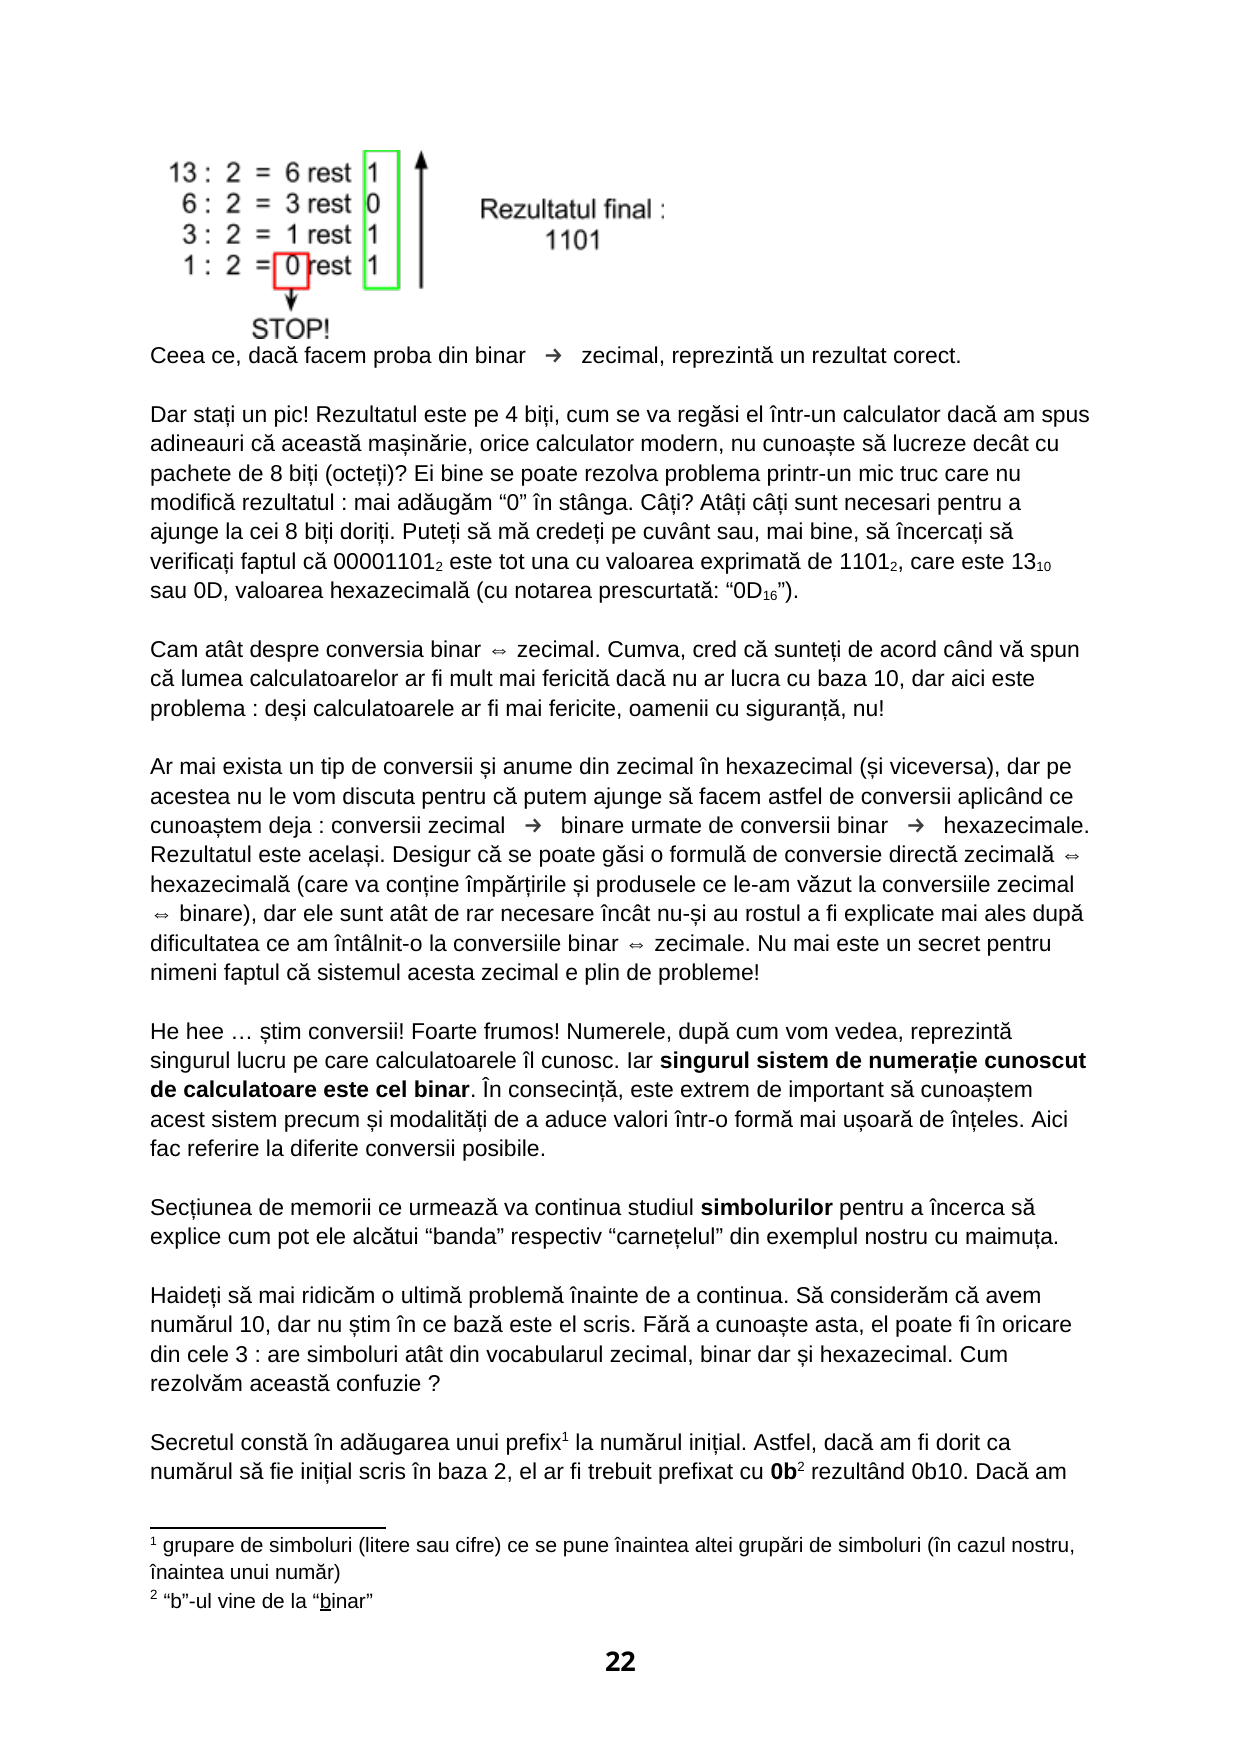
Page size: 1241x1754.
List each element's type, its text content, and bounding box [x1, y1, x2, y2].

text “b”-ul vine de la “binar” [150, 1587, 1091, 1613]
text Haideți să mai ridicăm o ultimă problemă înainte de a continua. Să considerăm că avem numărul 10, dar nu știm în ce bază este el scris. Fără a cunoaște asta, el poate fi în oricare din cele 3 : are simboluri atât din vocabularul zecimal, binar dar și hexazecimal. Cum rezolvăm această confuzie ? [150, 1283, 1091, 1397]
picture [150, 150, 664, 339]
text He hee … știm conversii! Foarte frumos! Numerele, după cum vom vedea, reprezintă singurul lucru pe care calculatoarele îl cunosc. Iar singurul sistem de numerație cunoscut de calculatoare este cel binar. În consecință, este extrem de important să cunoaștem acest sistem precum și modalități de a aduce valori într-o formă mai ușoară de înțeles. Aici fac referire la diferite conversii posibile. [150, 1018, 1091, 1162]
text Secretul constă în adăugarea unui prefix la numărul inițial. Astfel, dacă am fi dorit ca numărul să fie inițial scris în baza 2, el ar fi trebuit prefixat cu 0b rezultând 0b10. Dacă am [150, 1430, 1091, 1485]
text Ceea ce, dacă facem proba din binarzecimal, reprezintă un rezultat corect. [150, 343, 1091, 368]
text Secțiunea de memorii ce urmează va continua studiul simbolurilor pentru a încerca să explice cum pot ele alcătui “banda” respectiv “carnețelul” din exemplul nostru cu maimuța. [150, 1195, 1091, 1250]
text grupare de simboluri (litere sau cifre) ce se pune înaintea altei grupări de simboluri (în cazul nostru, înaintea unui număr) [150, 1534, 1091, 1584]
text Ar mai exista un tip de conversii și anume din zecimal în hexazecimal (și viceversa), dar pe acestea nu le vom discuta pentru că putem ajunge să facem astfel de conversii aplicând ce cunoaștem deja : conversii zecimalbinare urmate de conversii binarhexazecimale. Rezultatul este același. Desigur că se poate găsi o formulă de conversie directă zecimală ⇔ hexazecimală (care va conține împărțirile și produsele ce le-am văzut la conversiile zecimal ⇔ binare), dar ele sunt atât de rar necesare încât nu-și au rostul a fi explicate mai ales după dificultatea ce am întâlnit-o la conversiile binar ⇔ zecimale. Nu mai este un secret pentru nimeni faptul că sistemul acesta zecimal e plin de probleme! [150, 754, 1091, 985]
text Dar stați un pic! Rezultatul este pe 4 biți, cum se va regăsi el într-un calculator dacă am spus adineauri că această mașinărie, orice calculator modern, nu cunoaște să lucreze decât cu pachete de 8 biți (octeți)? Ei bine se poate rezolva problema printr-un mic truc care nu modifică rezultatul : mai adăugăm “0” în stânga. Câți? Atâți câți sunt necesari pentru a ajunge la cei 8 biți doriți. Puteți să mă credeți pe cuvânt sau, mai bine, să încercați să verificați faptul că 000011012 este tot una cu valoarea exprimată de 11012, care este 1310 sau 0D, valoarea hexazecimală (cu notarea prescurtată: “0D16”). [150, 402, 1091, 603]
text Cam atât despre conversia binar ⇔ zecimal. Cumva, cred că sunteți de acord când vă spun că lumea calculatoarelor ar fi mult mai fericită dacă nu ar lucra cu baza 10, dar aici este problema : deși calculatoarele ar fi mai fericite, oamenii cu siguranță, nu! [150, 637, 1091, 721]
